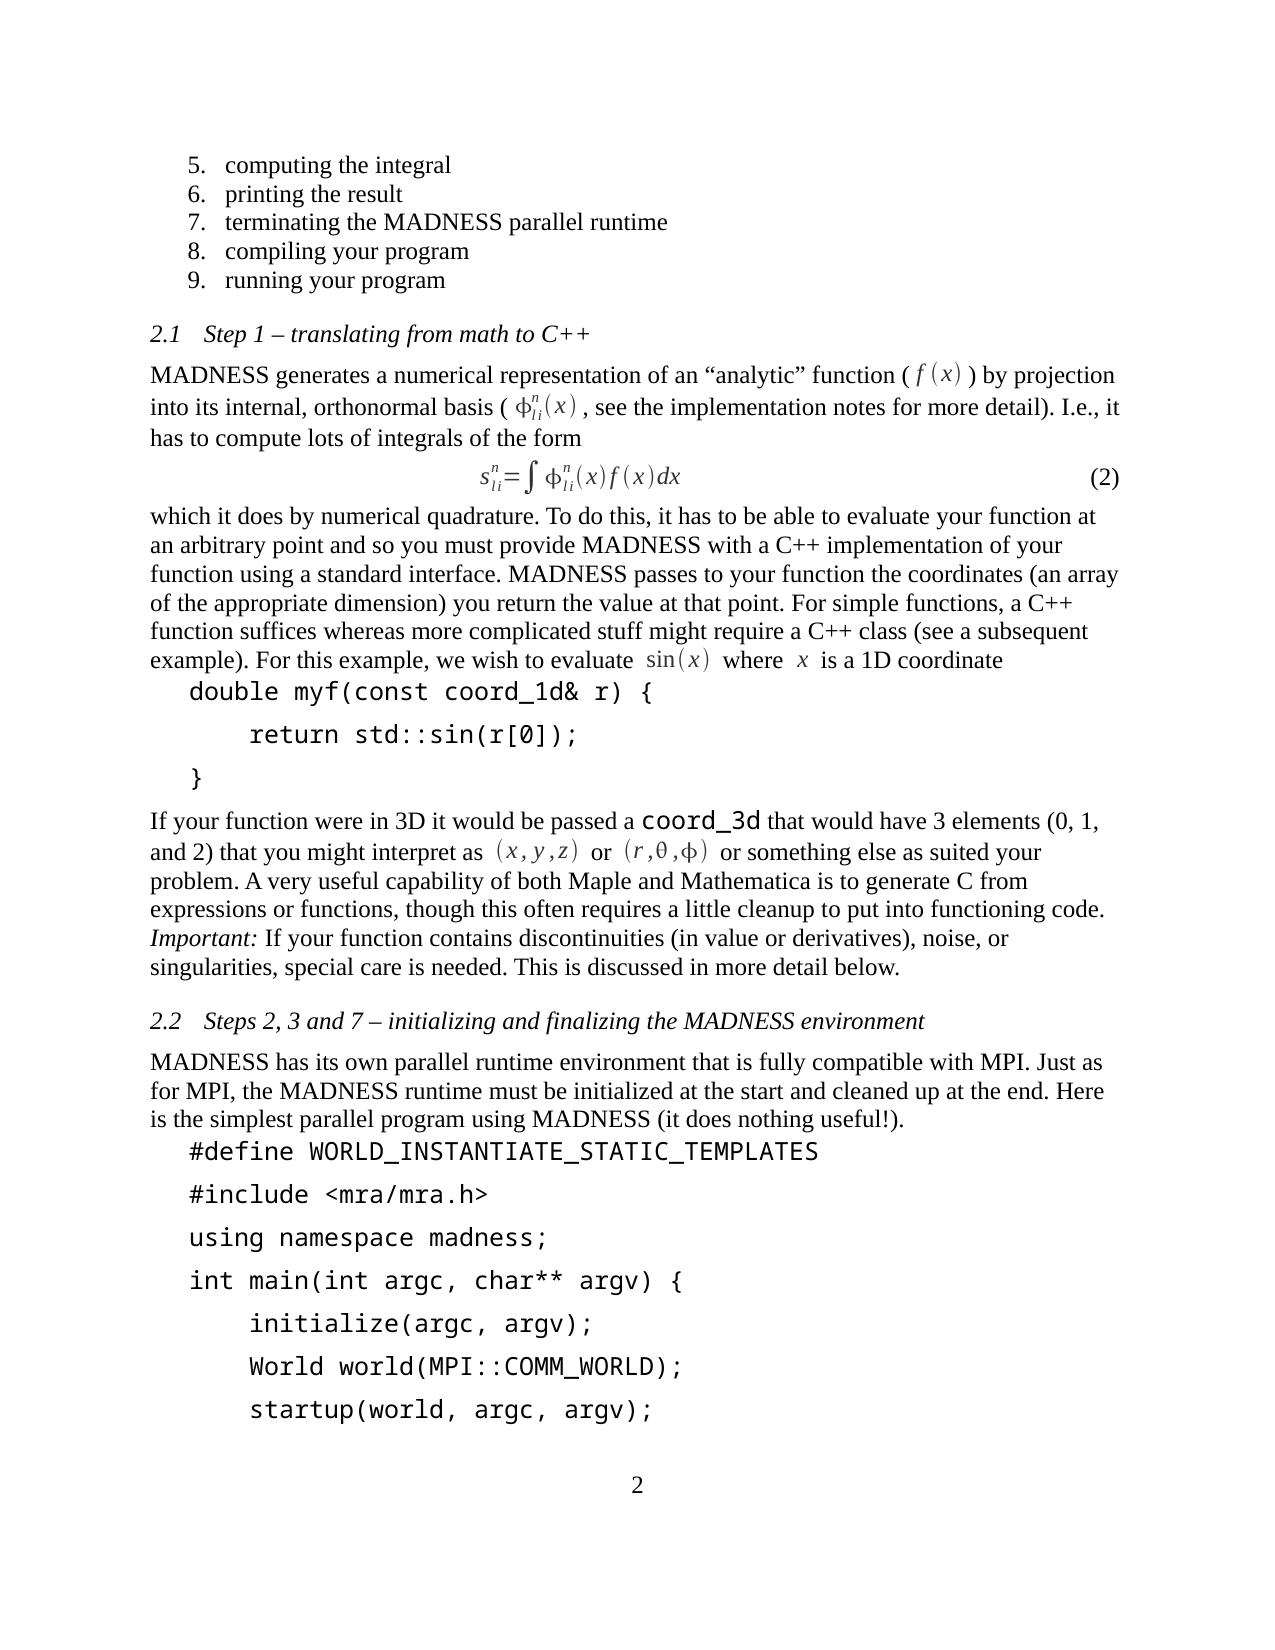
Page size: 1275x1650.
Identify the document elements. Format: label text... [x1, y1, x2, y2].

text #include <mra/mra.h> [189, 1176, 1125, 1210]
text int main(int argc, char** argv) { [189, 1262, 1125, 1296]
text Important: If your function contains discontinuities (in value or derivatives), noise, or singularities, special care is needed. This is discussed in more detail below. [150, 923, 1125, 981]
text double myf(const coord_1d& r) { [189, 674, 1125, 708]
list running your program [187, 265, 1125, 294]
text If your function were in 3D it would be passed a coord_3d that would have 3 elements (0, 1, and 2) that you might interpret as or or something else as suited your problem. A very useful capability of both Maple and Mathematica is to generate C from expressions or functions, though this often requires a little cleanup to put into functioning code. [150, 803, 1125, 923]
text World world(MPI::COMM_WORLD); [189, 1348, 1125, 1382]
text initialize(argc, argv); [189, 1305, 1125, 1339]
list printing the result [187, 179, 1125, 207]
subtitle Steps 2, 3 and 7 – initializing and finalizing the MADNESS environment [150, 1006, 1125, 1034]
table_header (2) [1017, 452, 1125, 501]
subtitle Step 1 – translating from math to C++ [150, 319, 1125, 347]
list compiling your program [187, 236, 1125, 265]
text return std::sin(r[0]); [189, 717, 1125, 751]
text } [189, 760, 1125, 794]
text startup(world, argc, argv); [189, 1391, 1125, 1425]
table_header [150, 452, 1017, 501]
list terminating the MADNESS parallel runtime [187, 207, 1125, 236]
text #define WORLD_INSTANTIATE_STATIC_TEMPLATES [189, 1133, 1125, 1167]
text using namespace madness; [189, 1219, 1125, 1253]
list computing the integral [187, 150, 1125, 179]
text MADNESS generates a numerical representation of an “analytic” function () by projection into its internal, orthonormal basis (, see the implementation notes for more detail). I.e., it has to compute lots of integrals of the form [150, 360, 1125, 452]
text MADNESS has its own parallel runtime environment that is fully compatible with MPI. Just as for MPI, the MADNESS runtime must be initialized at the start and cleaned up at the end. Here is the simplest parallel program using MADNESS (it does nothing useful!). [150, 1047, 1125, 1133]
text which it does by numerical quadrature. To do this, it has to be able to evaluate your function at an arbitrary point and so you must provide MADNESS with a C++ implementation of your function using a standard interface. MADNESS passes to your function the coordinates (an array of the appropriate dimension) you return the value at that point. For simple functions, a C++ function suffices whereas more complicated stuff might require a C++ class (see a subsequent example). For this example, we wish to evaluate where is a 1D coordinate [150, 501, 1125, 674]
